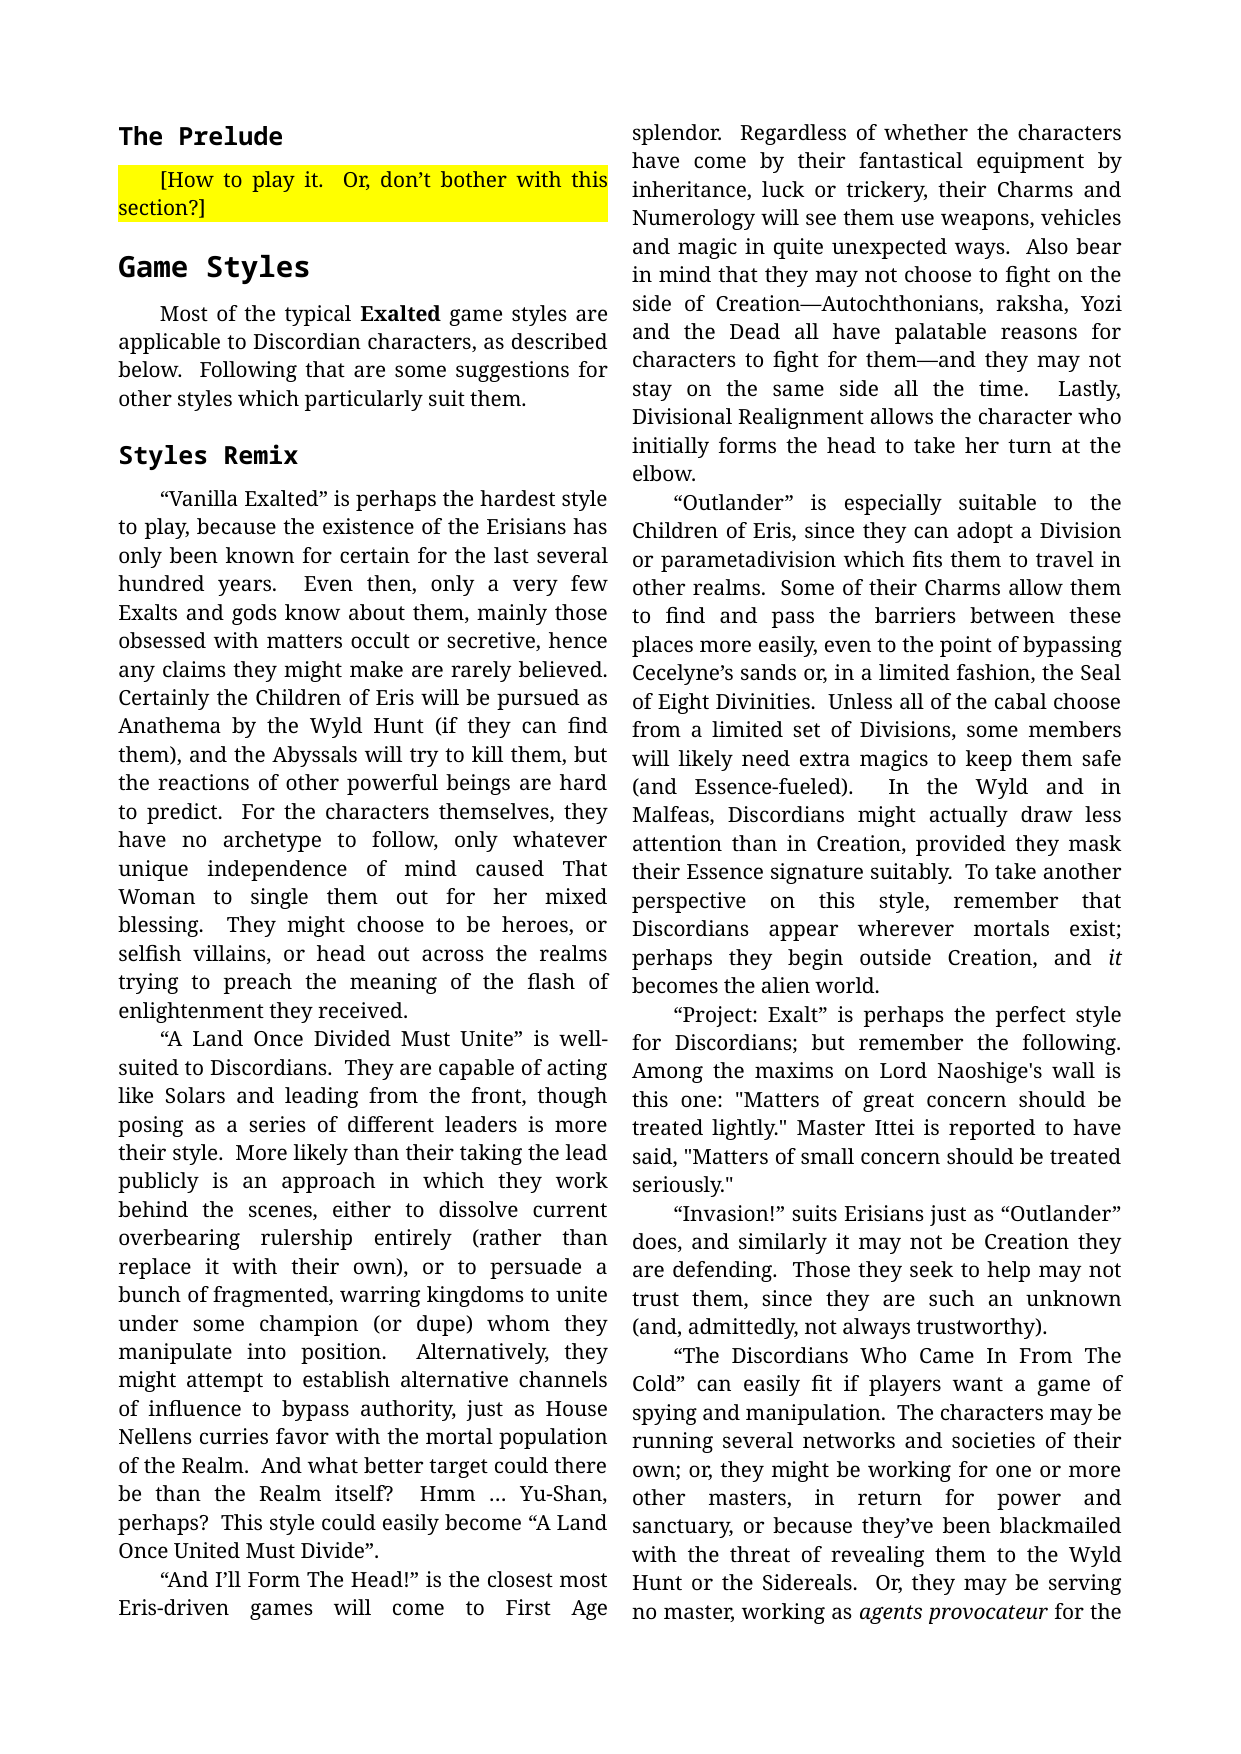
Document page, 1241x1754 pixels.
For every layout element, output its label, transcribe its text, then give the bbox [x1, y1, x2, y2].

text [How to play it. Or, don’t bother with this section?] [118, 165, 608, 222]
subtitle The Prelude [118, 118, 608, 152]
text “And I’ll Form The Head!” is the closest most Eris-driven games will come to First Age [118, 1565, 608, 1622]
text “Project: Exalt” is perhaps the perfect style for Discordians; but remember the following. Among the maxims on Lord Naoshige's wall is this one: "Matters of great concern should be treated lightly." Master Ittei is reported to have said, "Matters of small concern should be treated seriously." [632, 1000, 1122, 1199]
text “Outlander” is especially suitable to the Children of Eris, since they can adopt a Division or parametadivision which fits them to travel in other realms. Some of their Charms allow them to find and pass the barriers between these places more easily, even to the point of bypassing Cecelyne’s sands or, in a limited fashion, the Seal of Eight Divinities. Unless all of the cabal choose from a limited set of Divisions, some members will likely need extra magics to keep them safe (and Essence-fueled). In the Wyld and in Malfeas, Discordians might actually draw less attention than in Creation, provided they mask their Essence signature suitably. To take another perspective on this style, remember that Discordians appear wherever mortals exist; perhaps they begin outside Creation, and it becomes the alien world. [632, 488, 1122, 1000]
text Most of the typical Exalted game styles are applicable to Discordian characters, as described below. Following that are some suggestions for other styles which particularly suit them. [118, 299, 608, 412]
text splendor. Regardless of whether the characters have come by their fantastical equipment by inheritance, luck or trickery, their Charms and Numerology will see them use weapons, vehicles and magic in quite unexpected ways. Also bear in mind that they may not choose to fight on the side of Creation—Autochthonians, raksha, Yozi and the Dead all have palatable reasons for characters to fight for them—and they may not stay on the same side all the time. Lastly, Divisional Realignment allows the character who initially forms the head to take her turn at the elbow. [632, 118, 1122, 488]
text “Vanilla Exalted” is perhaps the hardest style to play, because the existence of the Erisians has only been known for certain for the last several hundred years. Even then, only a very few Exalts and gods know about them, mainly those obsessed with matters occult or secretive, hence any claims they might make are rarely believed. Certainly the Children of Eris will be pursued as Anathema by the Wyld Hunt (if they can find them), and the Abyssals will try to kill them, but the reactions of other powerful beings are hard to predict. For the characters themselves, they have no archetype to follow, only whatever unique independence of mind caused That Woman to single them out for her mixed blessing. They might choose to be heroes, or selfish villains, or head out across the realms trying to preach the meaning of the flash of enlightenment they received. [118, 484, 608, 1024]
subtitle Game Styles [118, 247, 608, 286]
text “The Discordians Who Came In From The Cold” can easily fit if players want a game of spying and manipulation. The characters may be running several networks and societies of their own; or, they might be working for one or more other masters, in return for power and sanctuary, or because they’ve been blackmailed with the threat of revealing them to the Wyld Hunt or the Sidereals. Or, they may be serving no master, working as agents provocateur for the [632, 1341, 1122, 1625]
subtitle Styles Remix [118, 437, 608, 472]
text “A Land Once Divided Must Unite” is well-suited to Discordians. They are capable of acting like Solars and leading from the front, though posing as a series of different leaders is more their style. More likely than their taking the lead publicly is an approach in which they work behind the scenes, either to dissolve current overbearing rulership entirely (rather than replace it with their own), or to persuade a bunch of fragmented, warring kingdoms to unite under some champion (or dupe) whom they manipulate into position. Alternatively, they might attempt to establish alternative channels of influence to bypass authority, just as House Nellens curries favor with the mortal population of the Realm. And what better target could there be than the Realm itself? Hmm … Yu-Shan, perhaps? This style could easily become “A Land Once United Must Divide”. [118, 1024, 608, 1565]
text “Invasion!” suits Erisians just as “Outlander” does, and similarly it may not be Creation they are defending. Those they seek to help may not trust them, since they are such an unknown (and, admittedly, not always trustworthy). [632, 1199, 1122, 1341]
